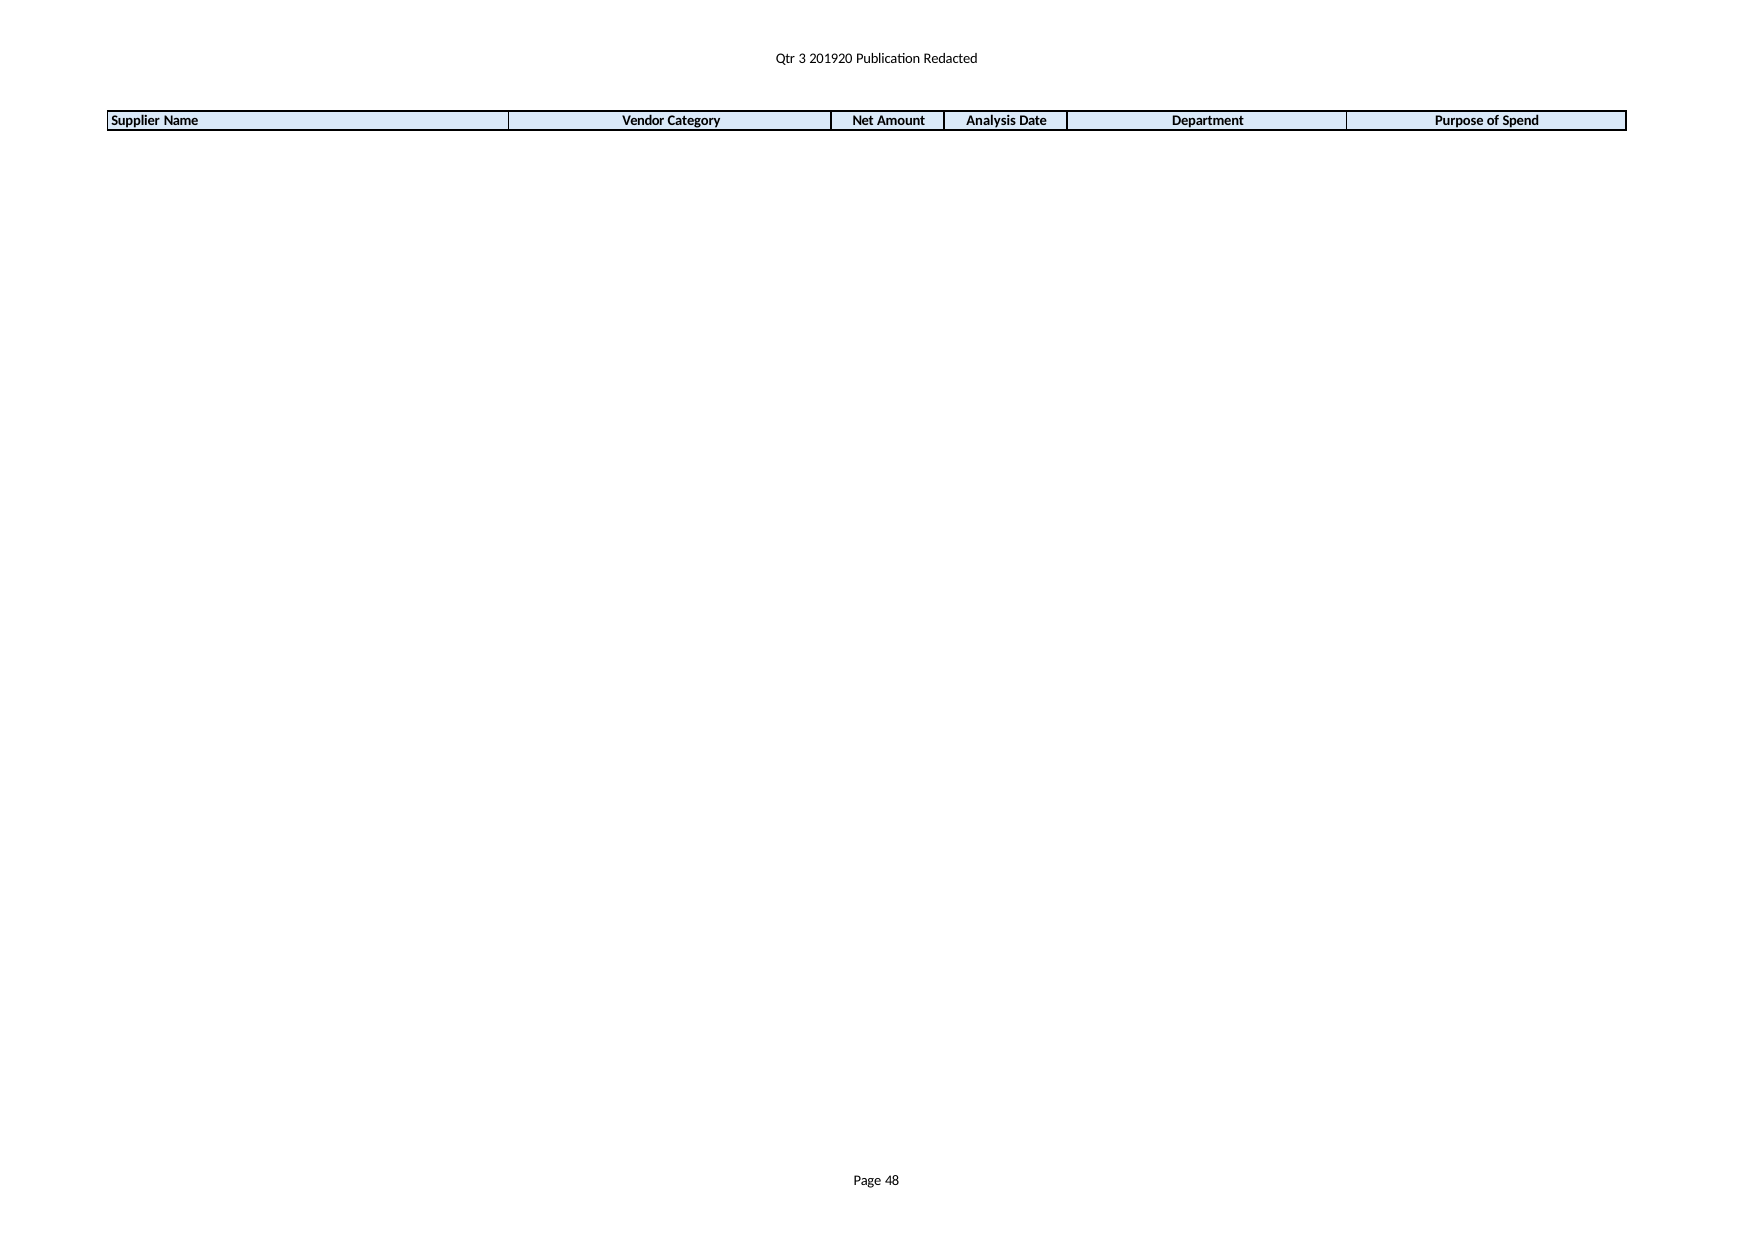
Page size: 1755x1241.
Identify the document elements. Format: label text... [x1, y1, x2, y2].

table_header Vendor Category [509, 112, 830, 129]
table_header Net Amount [832, 112, 943, 129]
table_header Purpose of Spend [1347, 112, 1625, 129]
table_header Supplier Name [108, 112, 508, 129]
table_header Department [1068, 112, 1346, 129]
table_header Analysis Date [945, 112, 1066, 129]
